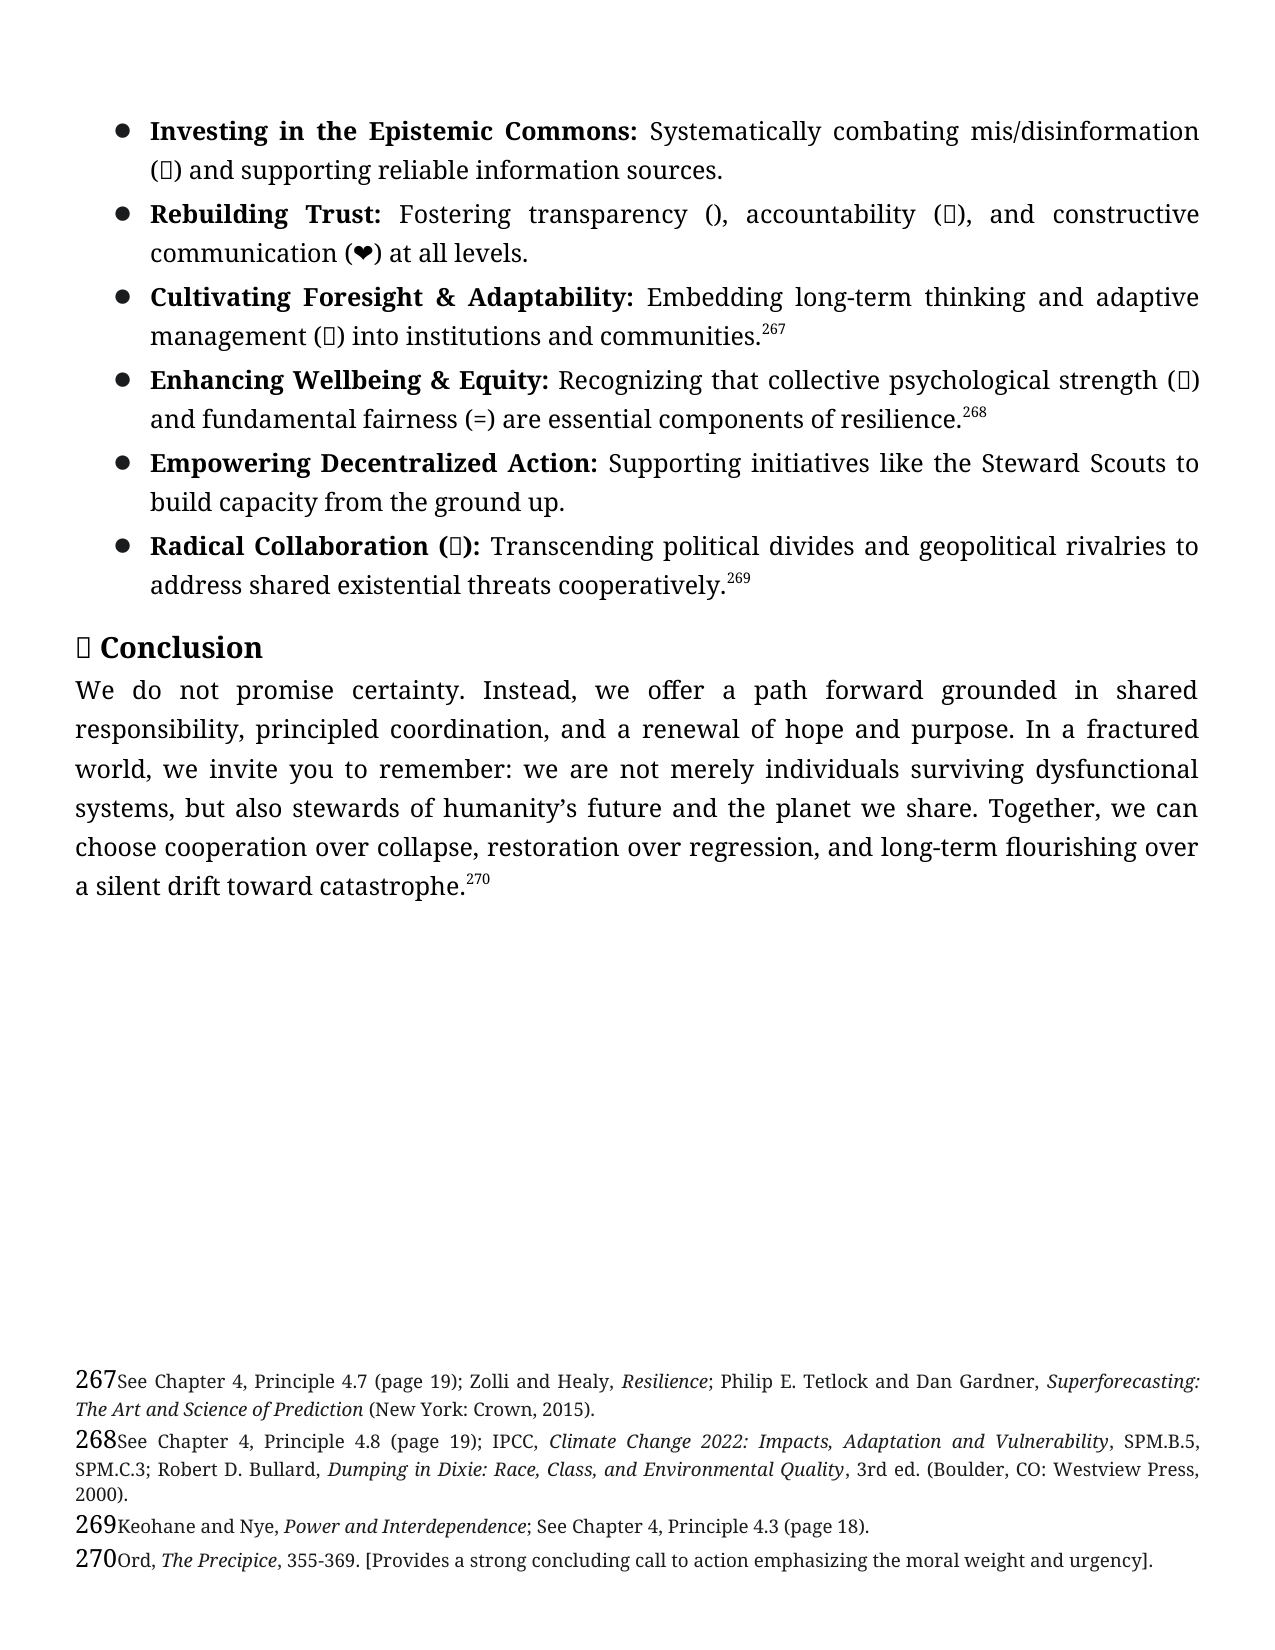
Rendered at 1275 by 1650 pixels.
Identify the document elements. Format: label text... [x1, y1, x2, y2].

list Empowering Decentralized Action: Supporting initiatives like the Steward Scouts to build capacity from the ground up. [112, 441, 1200, 518]
list Enhancing Wellbeing & Equity: Recognizing that collective psychological strength (🧠) and fundamental fairness (=) are essential components of resilience. [112, 358, 1200, 436]
text We do not promise certainty. Instead, we offer a path forward grounded in shared responsibility, principled coordination, and a renewal of hope and purpose. In a fractured world, we invite you to remember: we are not merely individuals surviving dysfunctional systems, but also stewards of humanity’s future and the planet we share. Together, we can choose cooperation over collapse, restoration over regression, and long-term flourishing over a silent drift toward catastrophe. [75, 673, 1200, 903]
list Rebuilding Trust: Fostering transparency (📀), accountability (🏛️), and constructive communication (❤️💬) at all levels. [112, 192, 1200, 270]
list Investing in the Epistemic Commons: Systematically combating mis/disinformation (📀) and supporting reliable information sources. [112, 109, 1200, 187]
list Cultivating Foresight & Adaptability: Embedding long-term thinking and adaptive management (🔎) into institutions and communities. [112, 275, 1200, 353]
list See Chapter 4, Principle 4.8 (page 19); IPCC, Climate Change 2022: Impacts, Adaptation and Vulnerability, SPM.B.5, SPM.C.3; Robert D. Bullard, Dumping in Dixie: Race, Class, and Environmental Quality, 3rd ed. (Boulder, CO: Westview Press, 2000). [75, 1422, 1200, 1507]
list Radical Collaboration (🤝): Transcending political divides and geopolitical rivalries to address shared existential threats cooperatively. [112, 524, 1200, 601]
list Keohane and Nye, Power and Interdependence; See Chapter 4, Principle 4.3 (page 18). [75, 1507, 1200, 1541]
list See Chapter 4, Principle 4.7 (page 19); Zolli and Healy, Resilience; Philip E. Tetlock and Dan Gardner, Superforecasting: The Art and Science of Prediction (New York: Crown, 2015). [75, 1362, 1200, 1422]
text Ord, The Precipice, 355-369. [Provides a strong concluding call to action emphasizing the moral weight and urgency]. [75, 1541, 1200, 1575]
subtitle 📣 Conclusion [75, 627, 1200, 667]
